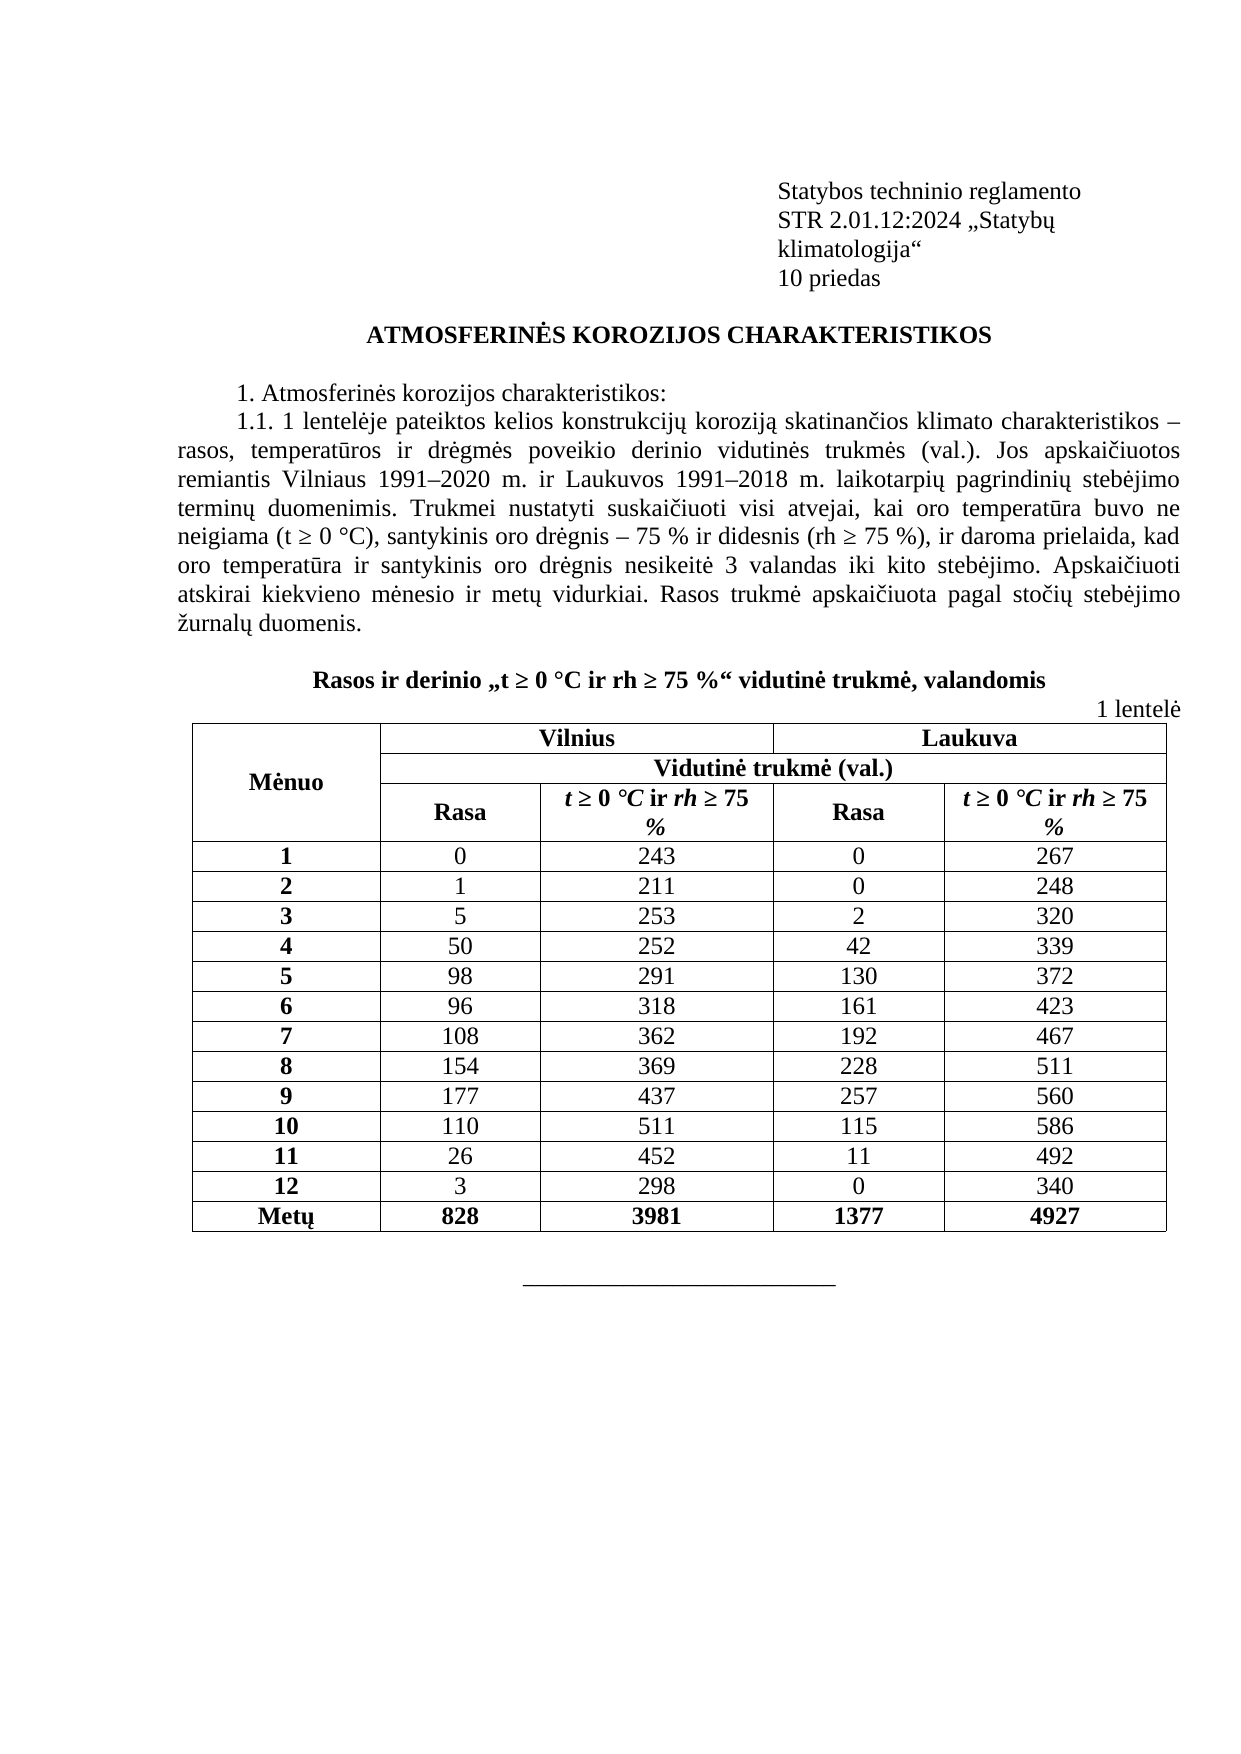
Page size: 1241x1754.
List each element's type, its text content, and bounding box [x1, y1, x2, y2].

text klimatologija“ [777, 234, 1181, 263]
text 1 lentelė [177, 694, 1181, 723]
text 1.1. 1 lentelėje pateiktos kelios konstrukcijų koroziją skatinančios klimato charakteristikos – rasos, temperatūros ir drėgmės poveikio derinio vidutinės trukmės (val.). Jos apskaičiuotos remiantis Vilniaus 1991–2020 m. ir Laukuvos 1991–2018 m. laikotarpių pagrindinių stebėjimo terminų duomenimis. Trukmei nustatyti suskaičiuoti visi atvejai, kai oro temperatūra buvo ne neigiama (t ≥ 0 °C), santykinis oro drėgnis – 75 % ir didesnis (rh ≥ 75 %), ir daroma prielaida, kad oro temperatūra ir santykinis oro drėgnis nesikeitė 3 valandas iki kito stebėjimo. Apskaičiuoti atskirai kiekvieno mėnesio ir metų vidurkiai. Rasos trukmė apskaičiuota pagal stočių stebėjimo žurnalų duomenis. [177, 406, 1181, 636]
text 10 priedas [777, 263, 1181, 291]
text STR 2.01.12:2024 „Statybų [777, 205, 1181, 234]
text 1. Atmosferinės korozijos charakteristikos: [177, 378, 1181, 406]
text ATMOSFERINĖS KOROZIJOS CHARAKTERISTIKOS [177, 320, 1181, 349]
text _________________________ [177, 1260, 1181, 1289]
text Rasos ir derinio „t ≥ 0 °C ir rh ≥ 75 %“ vidutinė trukmė, valandomis [177, 665, 1181, 694]
text Statybos techninio reglamento [777, 176, 1181, 205]
